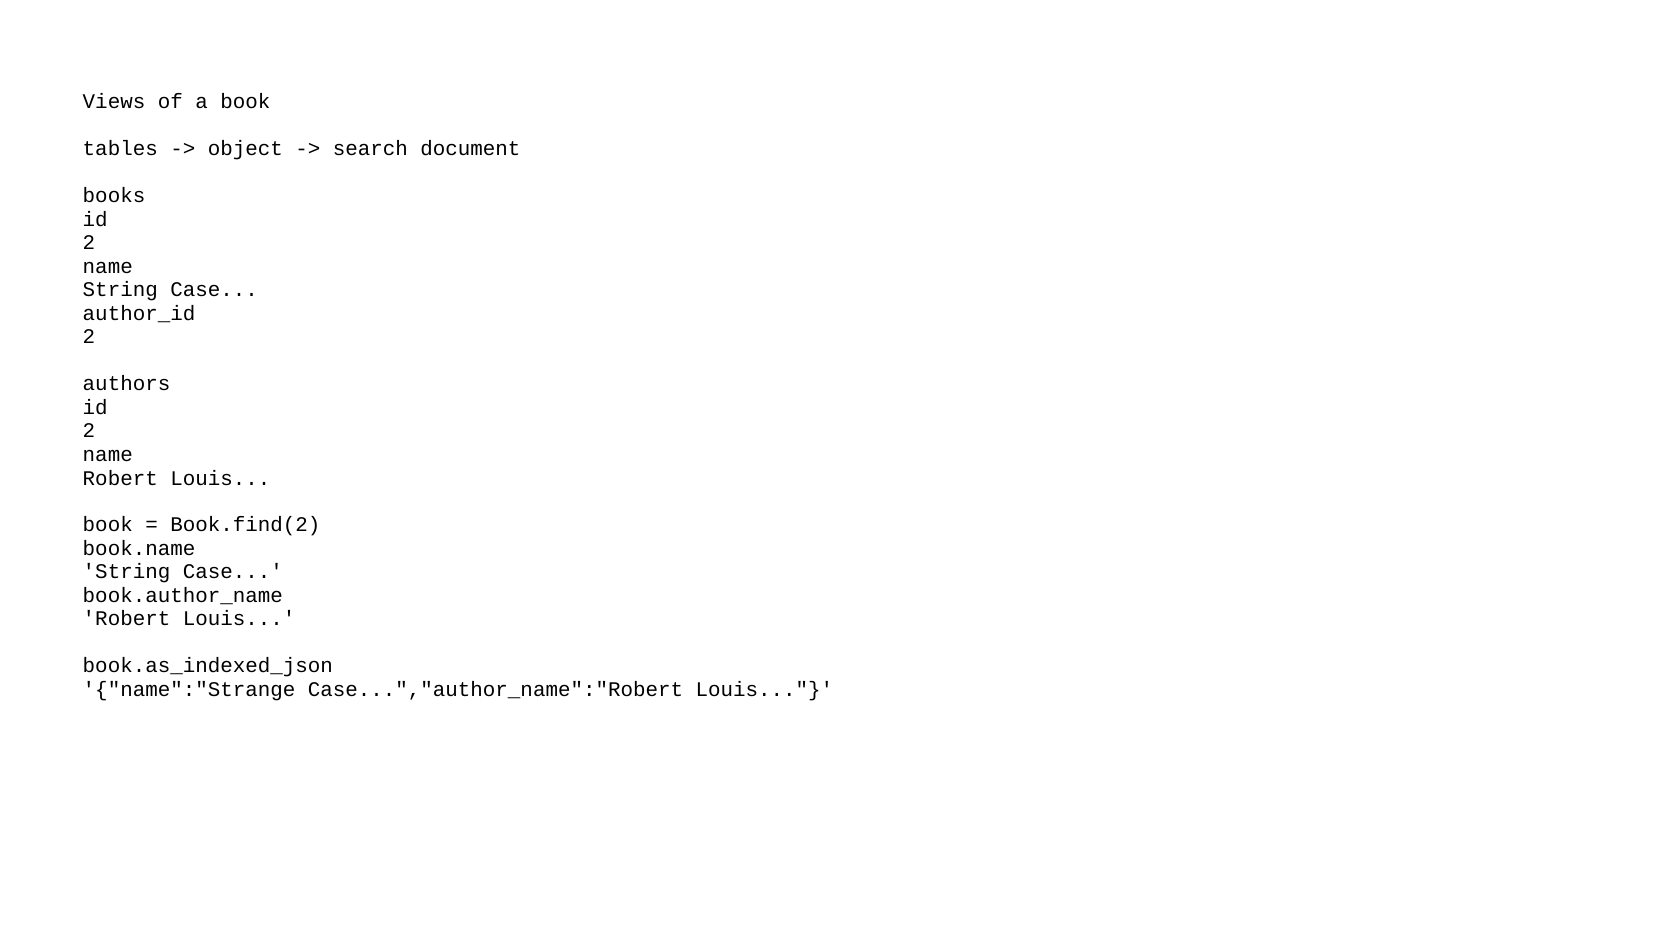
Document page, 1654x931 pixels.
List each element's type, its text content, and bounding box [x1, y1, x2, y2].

subtitle Views of a book tables -> object -> search document books id 2 name String Case... author_id 2 authors id 2 name Robert Louis... book = Book.find(2) book.name 'String Case...' book.author_name 'Robert Louis...' book.as_indexed_json '{"name":"Strange Case...","author_name":"Robert Louis..."}' [82, 37, 1571, 758]
